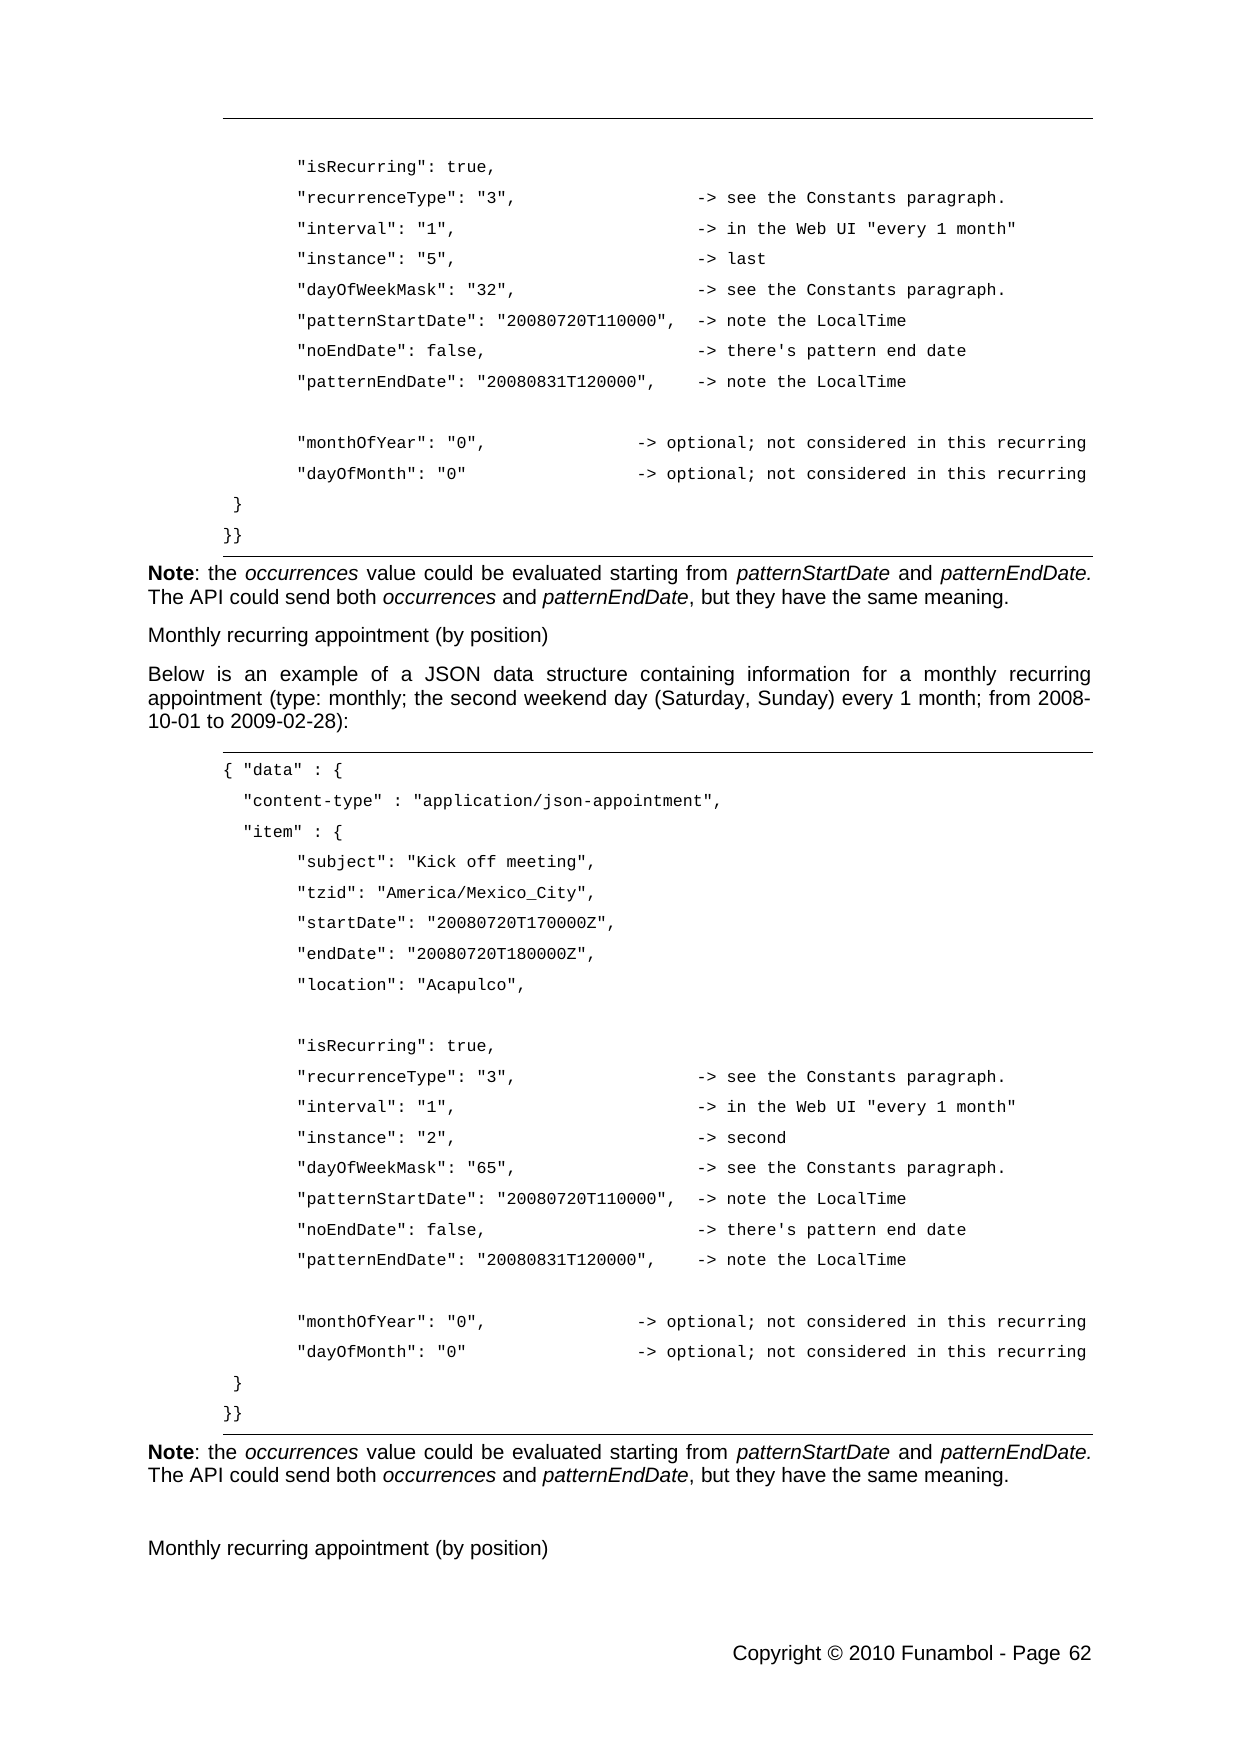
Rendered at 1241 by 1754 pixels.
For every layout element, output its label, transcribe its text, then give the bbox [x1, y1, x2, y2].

text }} [223, 516, 1093, 556]
text "patternStartDate": "20080720T110000", -> note the LocalTime [223, 1180, 1093, 1209]
text "dayOfWeekMask": "32", -> see the Constants paragraph. [223, 271, 1093, 300]
text } [223, 1364, 1093, 1393]
text "monthOfYear": "0", -> optional; not considered in this recurring [223, 424, 1093, 453]
text "patternEndDate": "20080831T120000", -> note the LocalTime [223, 363, 1093, 392]
text Monthly recurring appointment (by position) [148, 624, 1093, 647]
text "startDate": "20080720T170000Z", [223, 905, 1093, 934]
text "monthOfYear": "0", -> optional; not considered in this recurring [223, 1303, 1093, 1332]
text "isRecurring": true, [223, 149, 1093, 178]
text Monthly recurring appointment (by position) [148, 1536, 1093, 1559]
text "interval": "1", -> in the Web UI "every 1 month" [223, 210, 1093, 239]
text "endDate": "20080720T180000Z", [223, 935, 1093, 964]
text "content-type" : "application/json-appointment", [223, 782, 1093, 811]
text { "data" : { [223, 753, 1093, 781]
text "recurrenceType": "3", -> see the Constants paragraph. [223, 179, 1093, 208]
text "noEndDate": false, -> there's pattern end date [223, 332, 1093, 362]
text "item" : { [223, 813, 1093, 842]
text "isRecurring": true, [223, 1027, 1093, 1056]
text "instance": "2", -> second [223, 1119, 1093, 1148]
text "patternStartDate": "20080720T110000", -> note the LocalTime [223, 302, 1093, 331]
text }} [223, 1395, 1093, 1434]
text "interval": "1", -> in the Web UI "every 1 month" [223, 1088, 1093, 1118]
text "noEndDate": false, -> there's pattern end date [223, 1211, 1093, 1240]
text Below is an example of a JSON data structure containing information for a monthly recurring appointment (type: monthly; the second weekend day (Saturday, Sunday) every 1 month; from 2008-10-01 to 2009-02-28): [148, 662, 1093, 733]
text "patternEndDate": "20080831T120000", -> note the LocalTime [223, 1242, 1093, 1271]
text Note: the occurrences value could be evaluated starting from patternStartDate and patternEndDate. The API could send both occurrences and patternEndDate, but they have the same meaning. [148, 1440, 1093, 1487]
text } [223, 486, 1093, 515]
text "subject": "Kick off meeting", [223, 843, 1093, 873]
text "dayOfWeekMask": "65", -> see the Constants paragraph. [223, 1150, 1093, 1179]
text "tzid": "America/Mexico_City", [223, 874, 1093, 903]
text "dayOfMonth": "0" -> optional; not considered in this recurring [223, 455, 1093, 484]
text "instance": "5", -> last [223, 241, 1093, 270]
text "dayOfMonth": "0" -> optional; not considered in this recurring [223, 1333, 1093, 1363]
text "location": "Acapulco", [223, 966, 1093, 995]
text "recurrenceType": "3", -> see the Constants paragraph. [223, 1058, 1093, 1087]
text Note: the occurrences value could be evaluated starting from patternStartDate and patternEndDate. The API could send both occurrences and patternEndDate, but they have the same meaning. [148, 562, 1093, 609]
